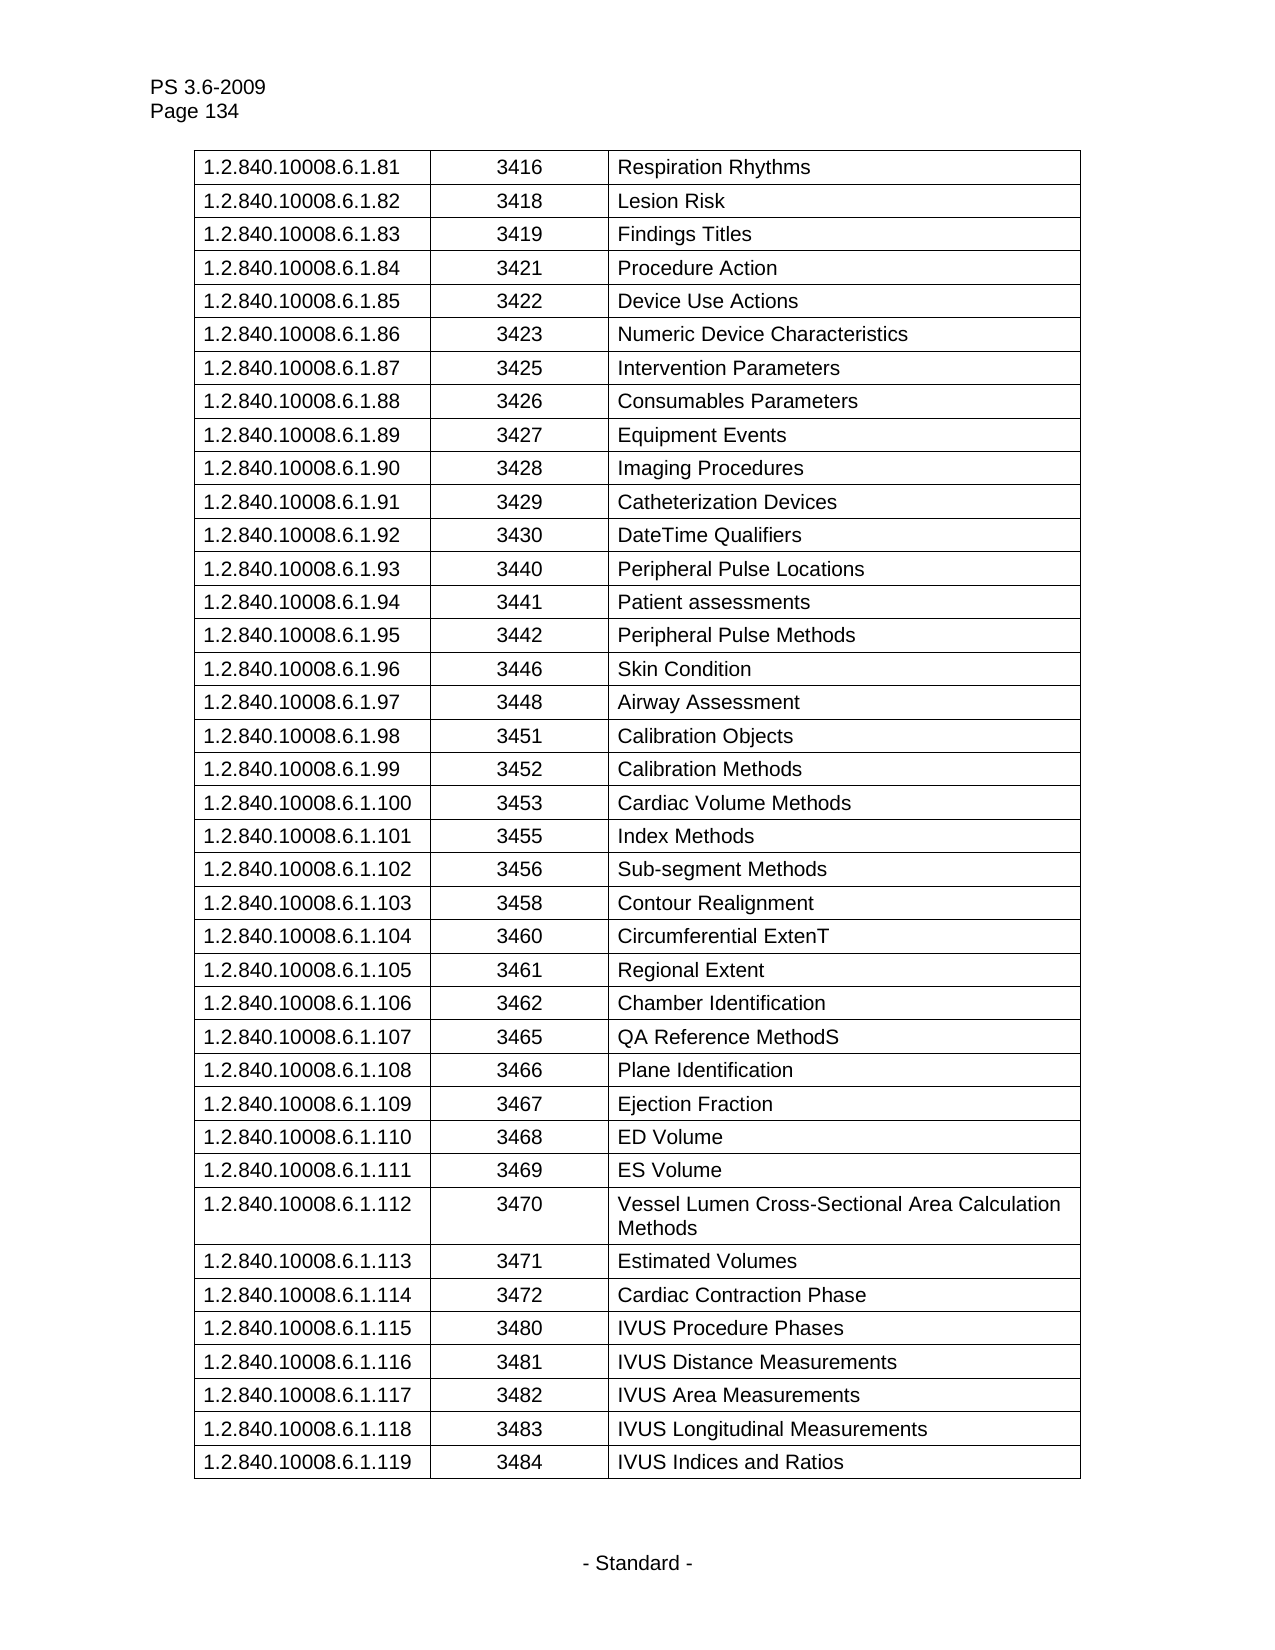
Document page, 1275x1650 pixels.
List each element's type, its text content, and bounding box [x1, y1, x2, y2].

table_cell 1.2.840.10008.6.1.93 [195, 552, 430, 585]
table_cell 3461 [431, 954, 608, 986]
table_cell 1.2.840.10008.6.1.116 [195, 1345, 430, 1378]
table_cell Calibration Objects [609, 720, 1080, 752]
table_cell 1.2.840.10008.6.1.96 [195, 653, 430, 685]
table_cell 3441 [431, 586, 608, 618]
table_cell 1.2.840.10008.6.1.97 [195, 686, 430, 718]
table_cell 1.2.840.10008.6.1.105 [195, 954, 430, 986]
table_cell IVUS Procedure Phases [609, 1312, 1080, 1344]
table_cell 3483 [431, 1412, 608, 1445]
table_cell 3456 [431, 853, 608, 886]
table_cell 3425 [431, 352, 608, 384]
table_cell Regional Extent [609, 954, 1080, 986]
table_cell 3427 [431, 419, 608, 451]
table_cell Catheterization Devices [609, 485, 1080, 518]
table_cell Airway Assessment [609, 686, 1080, 718]
table_cell 1.2.840.10008.6.1.114 [195, 1279, 430, 1311]
table_cell Skin Condition [609, 653, 1080, 685]
table_cell IVUS Longitudinal Measurements [609, 1412, 1080, 1445]
table_cell 1.2.840.10008.6.1.110 [195, 1121, 430, 1153]
table_cell 1.2.840.10008.6.1.94 [195, 586, 430, 618]
table_cell Equipment Events [609, 419, 1080, 451]
table_cell Numeric Device Characteristics [609, 318, 1080, 351]
table_cell 3470 [431, 1188, 608, 1244]
table_cell 3416 [431, 151, 608, 183]
table_cell IVUS Area Measurements [609, 1379, 1080, 1411]
table_cell Contour Realignment [609, 887, 1080, 919]
table_cell 1.2.840.10008.6.1.88 [195, 385, 430, 417]
table_cell Ejection Fraction [609, 1087, 1080, 1120]
table_cell 1.2.840.10008.6.1.119 [195, 1446, 430, 1478]
table_cell 1.2.840.10008.6.1.95 [195, 619, 430, 652]
table_cell 3469 [431, 1154, 608, 1187]
table_cell 3484 [431, 1446, 608, 1478]
table_cell Calibration Methods [609, 753, 1080, 785]
table_cell Estimated Volumes [609, 1245, 1080, 1277]
table_cell 1.2.840.10008.6.1.111 [195, 1154, 430, 1187]
table_cell QA Reference MethodS [609, 1020, 1080, 1053]
table_cell 1.2.840.10008.6.1.101 [195, 820, 430, 852]
table_cell 1.2.840.10008.6.1.90 [195, 452, 430, 484]
table_cell 1.2.840.10008.6.1.98 [195, 720, 430, 752]
table_cell 1.2.840.10008.6.1.109 [195, 1087, 430, 1120]
table_cell 3430 [431, 519, 608, 551]
table_cell 3462 [431, 987, 608, 1019]
table_cell 3482 [431, 1379, 608, 1411]
table_cell 1.2.840.10008.6.1.82 [195, 185, 430, 217]
table_cell 3419 [431, 218, 608, 250]
table_cell 1.2.840.10008.6.1.115 [195, 1312, 430, 1344]
table_cell 1.2.840.10008.6.1.102 [195, 853, 430, 886]
table_cell ES Volume [609, 1154, 1080, 1187]
table_cell 3418 [431, 185, 608, 217]
table_cell 3423 [431, 318, 608, 351]
table_cell 3446 [431, 653, 608, 685]
table_cell Intervention Parameters [609, 352, 1080, 384]
table_cell Device Use Actions [609, 285, 1080, 317]
table_cell Findings Titles [609, 218, 1080, 250]
table_cell 3465 [431, 1020, 608, 1053]
table_cell 3442 [431, 619, 608, 652]
table_cell 3421 [431, 251, 608, 284]
table_cell 3448 [431, 686, 608, 718]
table_cell 1.2.840.10008.6.1.92 [195, 519, 430, 551]
table_cell DateTime Qualifiers [609, 519, 1080, 551]
table_cell 3422 [431, 285, 608, 317]
table_cell 3458 [431, 887, 608, 919]
table_cell 3472 [431, 1279, 608, 1311]
table_cell IVUS Distance Measurements [609, 1345, 1080, 1378]
table_cell 1.2.840.10008.6.1.117 [195, 1379, 430, 1411]
table_cell 3468 [431, 1121, 608, 1153]
table_cell 3467 [431, 1087, 608, 1120]
table_cell Lesion Risk [609, 185, 1080, 217]
table_cell 1.2.840.10008.6.1.99 [195, 753, 430, 785]
table_cell 1.2.840.10008.6.1.113 [195, 1245, 430, 1277]
table_cell Index Methods [609, 820, 1080, 852]
table_cell Consumables Parameters [609, 385, 1080, 417]
table_cell Chamber Identification [609, 987, 1080, 1019]
table_cell 1.2.840.10008.6.1.108 [195, 1054, 430, 1086]
table_cell IVUS Indices and Ratios [609, 1446, 1080, 1478]
table_cell Sub-segment Methods [609, 853, 1080, 886]
table_cell 1.2.840.10008.6.1.107 [195, 1020, 430, 1053]
table_cell 3428 [431, 452, 608, 484]
table_cell 3481 [431, 1345, 608, 1378]
table_cell 1.2.840.10008.6.1.81 [195, 151, 430, 183]
table_cell 1.2.840.10008.6.1.118 [195, 1412, 430, 1445]
table_cell 1.2.840.10008.6.1.91 [195, 485, 430, 518]
table_cell Patient assessments [609, 586, 1080, 618]
table_cell 1.2.840.10008.6.1.104 [195, 920, 430, 952]
table_cell 3451 [431, 720, 608, 752]
table_cell Cardiac Volume Methods [609, 786, 1080, 819]
table_cell 3466 [431, 1054, 608, 1086]
table_cell Vessel Lumen Cross-Sectional Area Calculation Methods [609, 1188, 1080, 1244]
table_cell Respiration Rhythms [609, 151, 1080, 183]
table_cell 1.2.840.10008.6.1.100 [195, 786, 430, 819]
table_cell Peripheral Pulse Locations [609, 552, 1080, 585]
table_cell 1.2.840.10008.6.1.84 [195, 251, 430, 284]
table_cell Procedure Action [609, 251, 1080, 284]
table_cell 3471 [431, 1245, 608, 1277]
table_cell 1.2.840.10008.6.1.87 [195, 352, 430, 384]
table_cell 1.2.840.10008.6.1.106 [195, 987, 430, 1019]
table_cell 3480 [431, 1312, 608, 1344]
table_cell 1.2.840.10008.6.1.86 [195, 318, 430, 351]
table_cell 1.2.840.10008.6.1.112 [195, 1188, 430, 1244]
table_cell Circumferential ExtenT [609, 920, 1080, 952]
table_cell Peripheral Pulse Methods [609, 619, 1080, 652]
table_cell 3455 [431, 820, 608, 852]
table_cell Imaging Procedures [609, 452, 1080, 484]
table_cell 1.2.840.10008.6.1.85 [195, 285, 430, 317]
table_cell ED Volume [609, 1121, 1080, 1153]
table_cell Cardiac Contraction Phase [609, 1279, 1080, 1311]
table_cell 3440 [431, 552, 608, 585]
table_cell Plane Identification [609, 1054, 1080, 1086]
table_cell 1.2.840.10008.6.1.103 [195, 887, 430, 919]
table_cell 3452 [431, 753, 608, 785]
table_cell 3460 [431, 920, 608, 952]
table_cell 1.2.840.10008.6.1.83 [195, 218, 430, 250]
table_cell 1.2.840.10008.6.1.89 [195, 419, 430, 451]
table_cell 3429 [431, 485, 608, 518]
table_cell 3453 [431, 786, 608, 819]
table_cell 3426 [431, 385, 608, 417]
